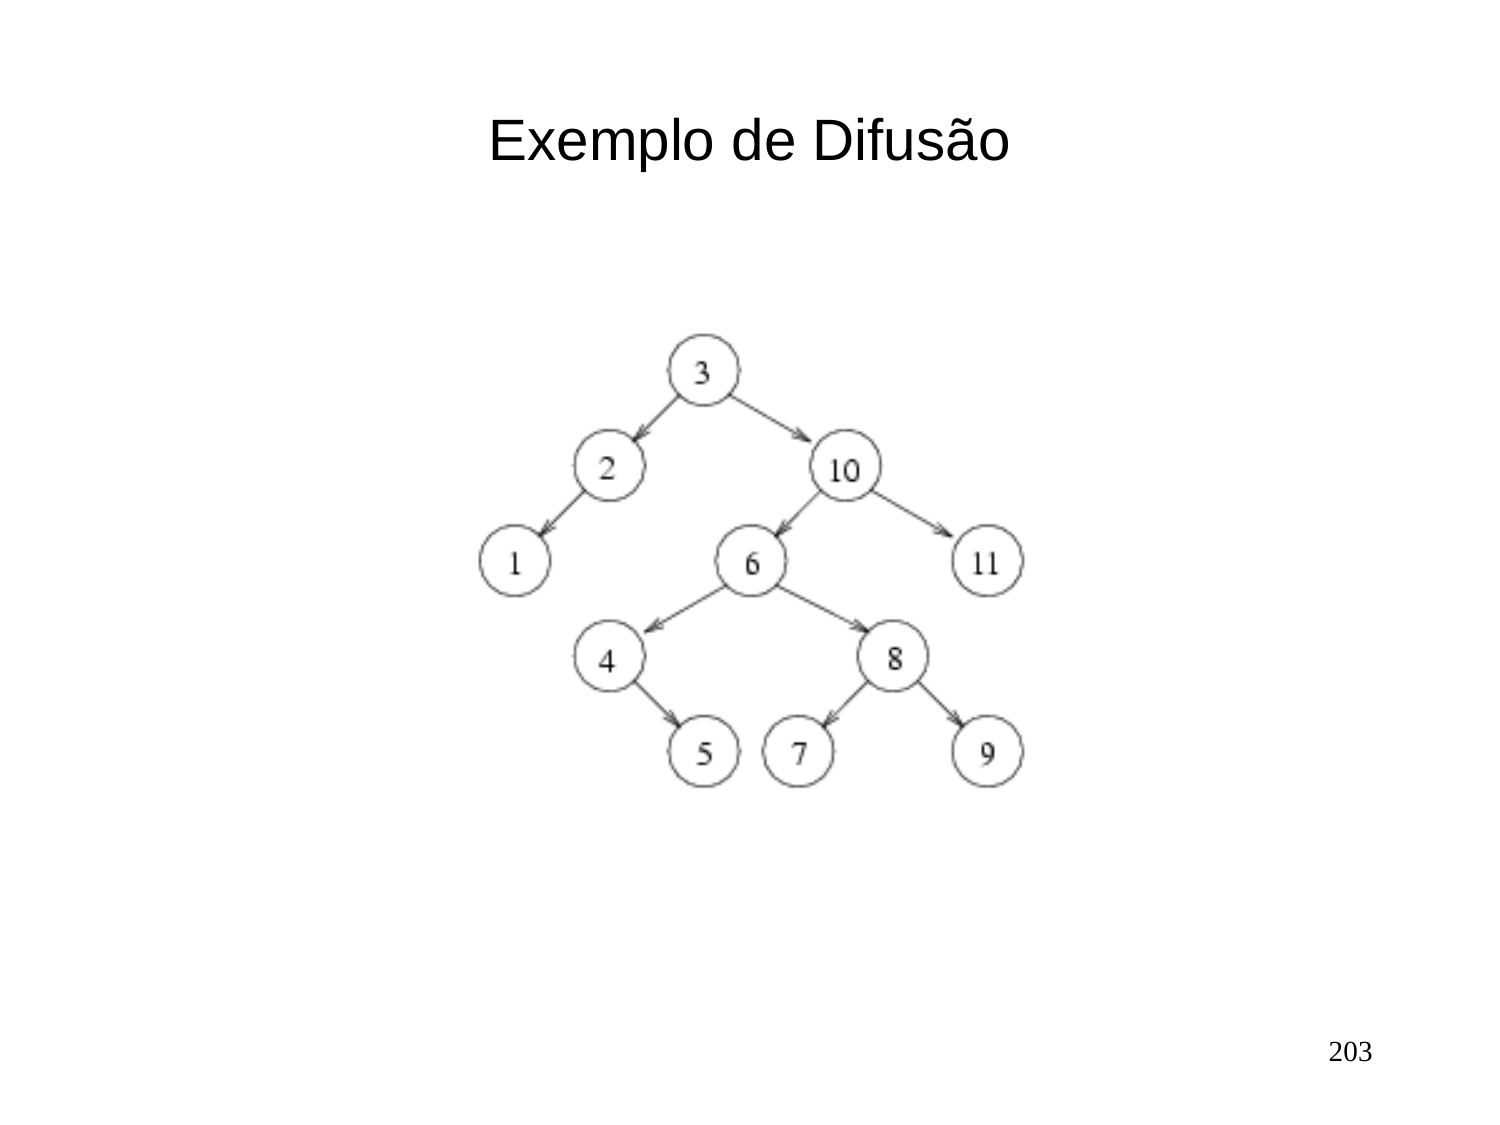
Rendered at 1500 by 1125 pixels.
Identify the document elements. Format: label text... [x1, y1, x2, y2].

title Exemplo de Difusão [112, 99, 1388, 175]
chart [402, 287, 1075, 856]
